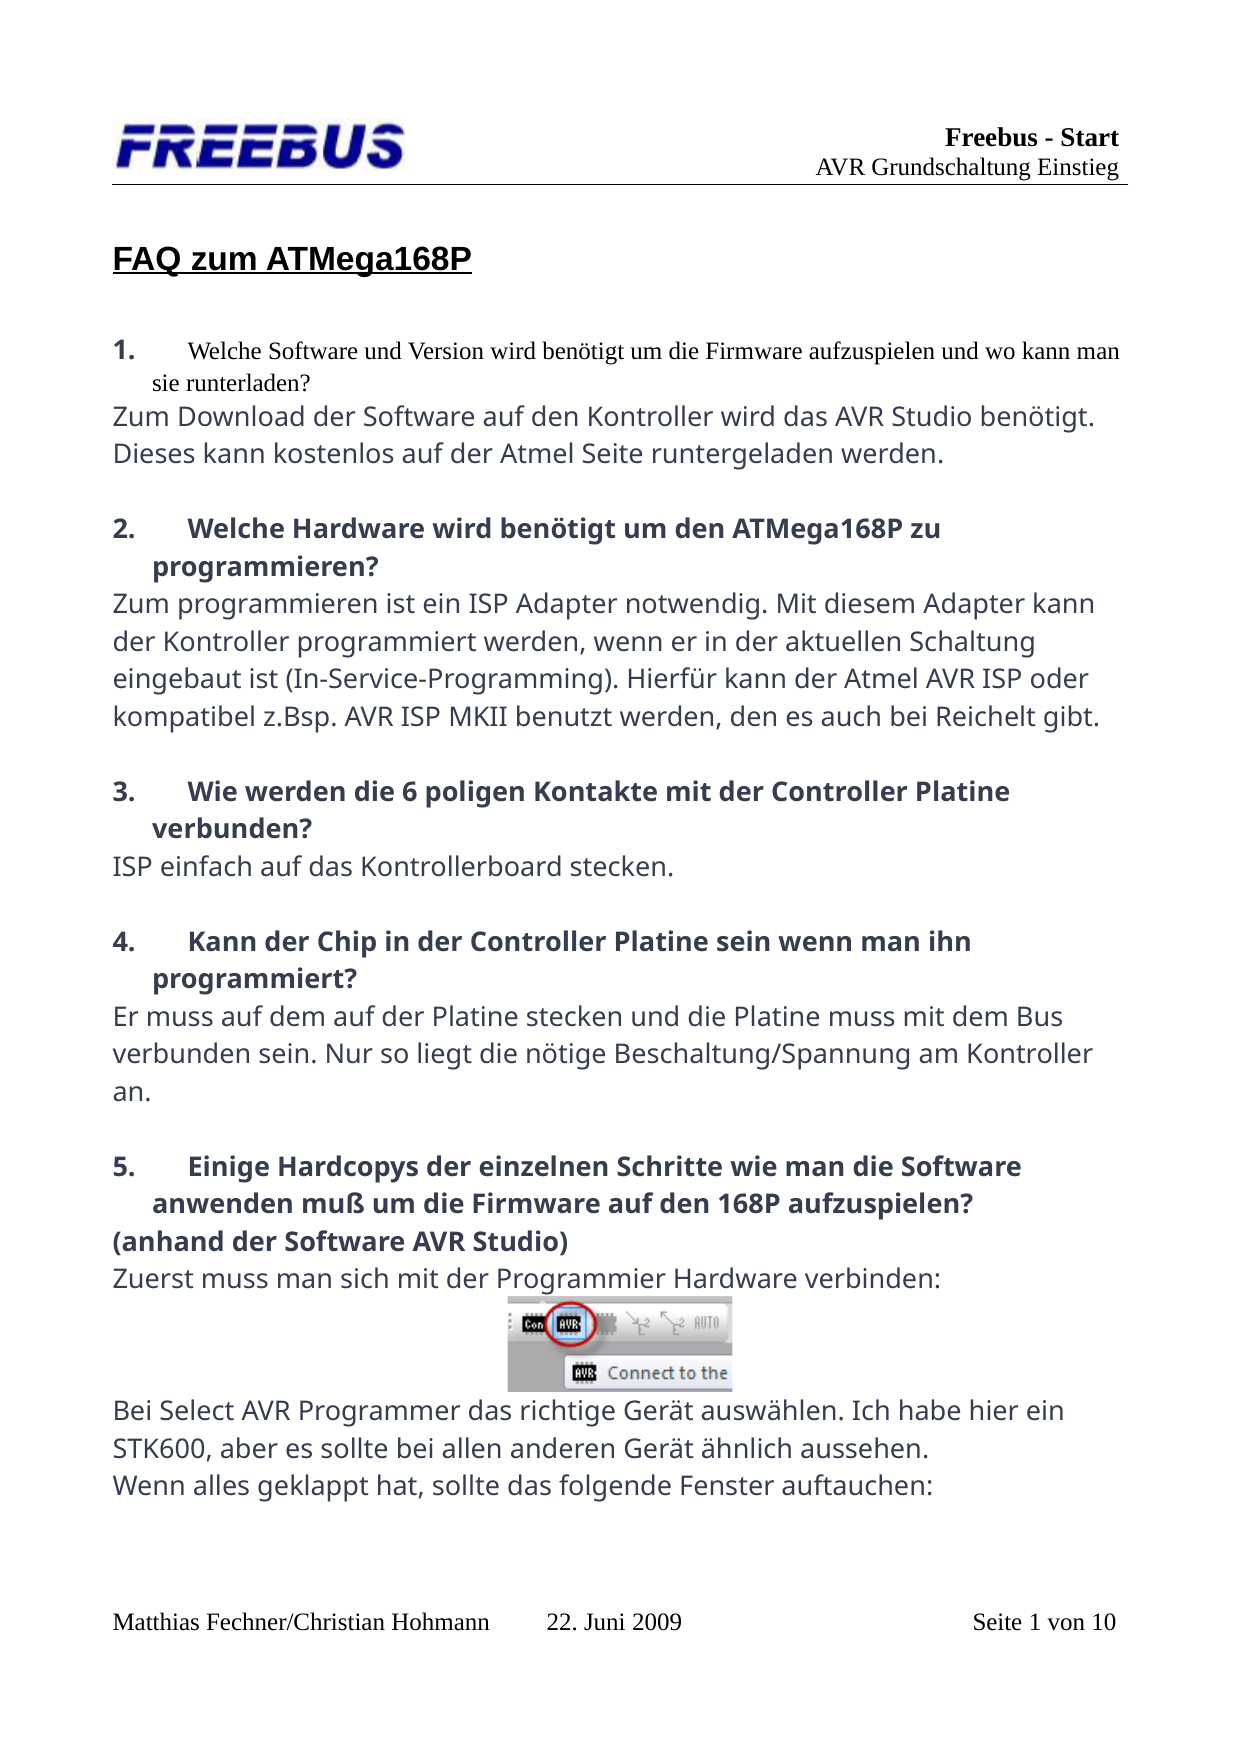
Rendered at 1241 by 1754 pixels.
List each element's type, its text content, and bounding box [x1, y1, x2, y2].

list Welche Software und Version wird benötigt um die Firmware aufzuspielen und wo kann man sie runterladen? [112, 331, 1128, 396]
list Wie werden die 6 poligen Kontakte mit der Controller Platine verbunden? [112, 771, 1128, 846]
text Bei Select AVR Programmer das richtige Gerät auswählen. Ich habe hier ein STK600, aber es sollte bei allen anderen Gerät ähnlich aussehen. [112, 1392, 1128, 1466]
list Kann der Chip in der Controller Platine sein wenn man ihn programmiert? [112, 921, 1128, 996]
text Zuerst muss man sich mit der Programmier Hardware verbinden: [112, 1259, 1128, 1296]
text ISP einfach auf das Kontrollerboard stecken. [112, 846, 1128, 884]
list Einige Hardcopys der einzelnen Schritte wie man die Software anwenden muß um die Firmware auf den 168P aufzuspielen? [112, 1146, 1128, 1221]
text Er muss auf dem auf der Platine stecken und die Platine muss mit dem Bus verbunden sein. Nur so liegt die nötige Beschaltung/Spannung am Kontroller an. [112, 996, 1128, 1109]
text (anhand der Software AVR Studio) [112, 1221, 1128, 1259]
text Wenn alles geklappt hat, sollte das folgende Fenster auftauchen: [112, 1466, 1128, 1503]
picture [507, 1296, 733, 1392]
text Zum Download der Software auf den Kontroller wird das AVR Studio benötigt. Dieses kann kostenlos auf der Atmel Seite runtergeladen werden. [112, 396, 1128, 471]
list Welche Hardware wird benötigt um den ATMega168P zu programmieren? [112, 509, 1128, 584]
subtitle FAQ zum ATMega168P [112, 238, 1128, 277]
picture [112, 118, 405, 172]
text Zum programmieren ist ein ISP Adapter notwendig. Mit diesem Adapter kann der Kontroller programmiert werden, wenn er in der aktuellen Schaltung eingebaut ist (In-Service-Programming). Hierfür kann der Atmel AVR ISP oder kompatibel z.Bsp. AVR ISP MKII benutzt werden, den es auch bei Reichelt gibt. [112, 584, 1128, 734]
